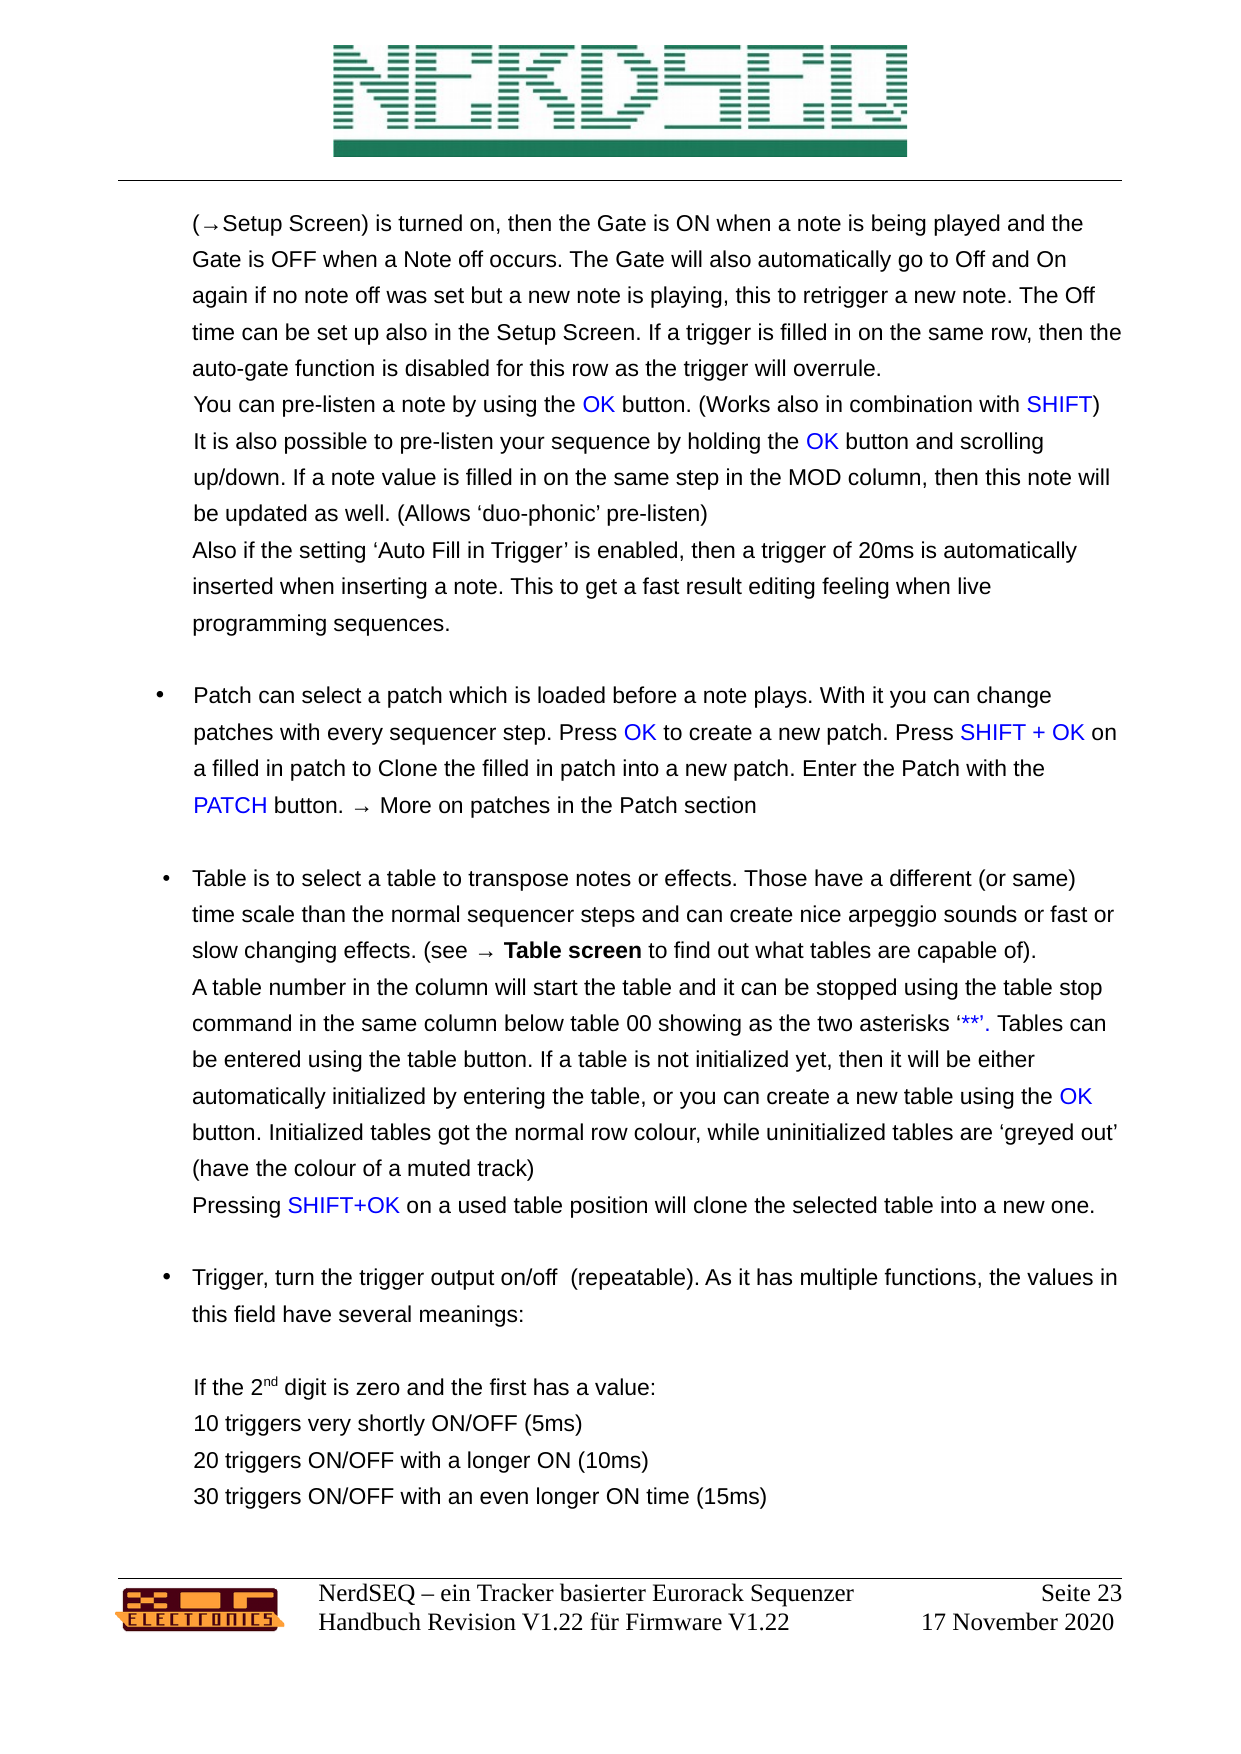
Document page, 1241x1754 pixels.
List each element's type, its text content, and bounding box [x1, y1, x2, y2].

text It is also possible to pre-listen your sequence by holding the OK button and scrolling up/down. If a note value is filled in on the same step in the MOD column, then this note will be updated as well. (Allows ‘duo-phonic’ pre-listen) [118, 428, 1122, 527]
list Patch can select a patch which is loaded before a note plays. With it you can change patches with every sequencer step. Press OK to create a new patch. Press SHIFT + OK on a filled in patch to Clone the filled in patch into a new patch. Enter the Patch with the PATCH button. → More on patches in the Patch section [156, 682, 1122, 818]
text You can pre-listen a note by using the OK button. (Works also in combination with SHIFT) [118, 391, 1122, 418]
list Trigger, turn the trigger output on/off (repeatable). As it has multiple functions, the values in this field have several meanings: [162, 1264, 1122, 1328]
list A table number in the column will start the table and it can be stopped using the table stop command in the same column below table 00 showing as the two asterisks ‘**’. Tables can be entered using the table button. If a table is not initialized yet, then it will be either automatically initialized by entering the table, or you can create a new table using the OK button. Initialized tables got the normal row colour, while uninitialized tables are ‘greyed out’ (have the colour of a muted track) [162, 973, 1122, 1182]
text 20 triggers ON/OFF with a longer ON (10ms) [118, 1447, 1122, 1473]
list Table is to select a table to transpose notes or effects. Those have a different (or same) time scale than the normal sequencer steps and can create nice arpeggio sounds or fast or slow changing effects. (see → Table screen to find out what tables are capable of). [162, 864, 1122, 963]
picture [115, 1584, 285, 1634]
picture [333, 45, 908, 157]
list Pressing SHIFT+OK on a used table position will clone the selected table into a new one. [162, 1192, 1122, 1218]
text 30 triggers ON/OFF with an even longer ON time (15ms) [118, 1483, 1122, 1509]
text 10 triggers very shortly ON/OFF (5ms) [118, 1410, 1122, 1437]
text Also if the setting ‘Auto Fill in Trigger’ is enabled, then a trigger of 20ms is automatically inserted when inserting a note. This to get a fast result editing feeling when live programming sequences. [192, 537, 1122, 636]
list (→Setup Screen) is turned on, then the Gate is ON when a note is being played and the Gate is OFF when a Note off occurs. The Gate will also automatically go to Off and On again if no note off was set but a new note is playing, this to retrigger a new note. The Off time can be set up also in the Setup Screen. If a trigger is filled in on the same row, then the auto-gate function is disabled for this row as the trigger will overrule. [162, 209, 1122, 381]
text If the 2nd digit is zero and the first has a value: [118, 1374, 1122, 1400]
